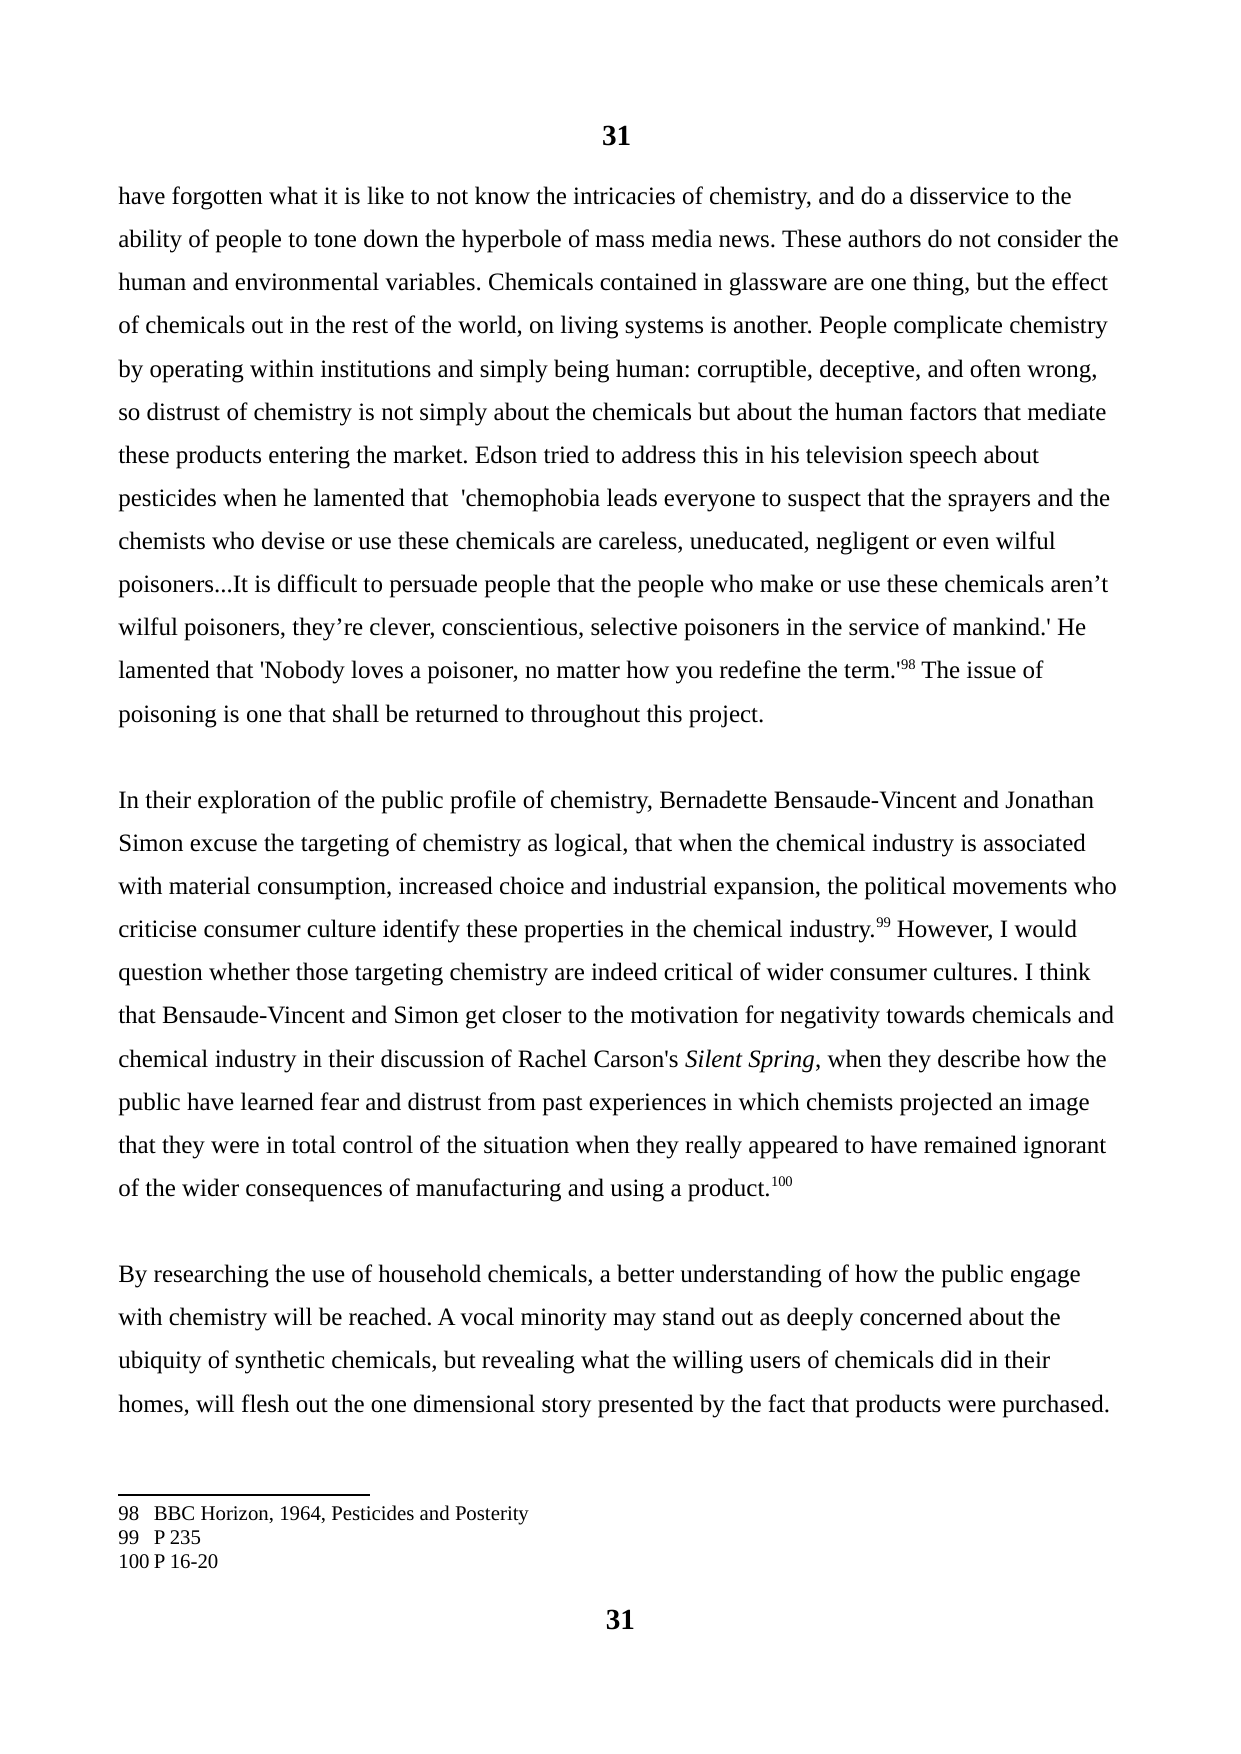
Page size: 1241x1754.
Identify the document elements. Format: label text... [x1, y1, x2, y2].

text BBC Horizon, 1964, Pesticides and Posterity [118, 1501, 1122, 1525]
text have forgotten what it is like to not know the intricacies of chemistry, and do a disservice to the ability of people to tone down the hyperbole of mass media news. These authors do not consider the human and environmental variables. Chemicals contained in glassware are one thing, but the effect of chemicals out in the rest of the world, on living systems is another. People complicate chemistry by operating within institutions and simply being human: corruptible, deceptive, and often wrong, so distrust of chemistry is not simply about the chemicals but about the human factors that mediate these products entering the market. Edson tried to address this in his television speech about pesticides when he lamented that 'chemophobia leads everyone to suspect that the sprayers and the chemists who devise or use these chemicals are careless, uneducated, negligent or even wilful poisoners...It is difficult to persuade people that the people who make or use these chemicals aren’t wilful poisoners, they’re clever, conscientious, selective poisoners in the service of mankind.' He lamented that 'Nobody loves a poisoner, no matter how you redefine the term.' The issue of poisoning is one that shall be returned to throughout this project. [118, 181, 1122, 727]
text By researching the use of household chemicals, a better understanding of how the public engage with chemistry will be reached. A vocal minority may stand out as deeply concerned about the ubiquity of synthetic chemicals, but revealing what the willing users of chemicals did in their homes, will flesh out the one dimensional story presented by the fact that products were purchased. [118, 1259, 1122, 1417]
text P 235 [118, 1525, 1122, 1549]
text P 16-20 [118, 1549, 1122, 1573]
text In their exploration of the public profile of chemistry, Bernadette Bensaude-Vincent and Jonathan Simon excuse the targeting of chemistry as logical, that when the chemical industry is associated with material consumption, increased choice and industrial expansion, the political movements who criticise consumer culture identify these properties in the chemical industry. However, I would question whether those targeting chemistry are indeed critical of wider consumer cultures. I think that Bensaude-Vincent and Simon get closer to the motivation for negativity towards chemicals and chemical industry in their discussion of Rachel Carson's Silent Spring, when they describe how the public have learned fear and distrust from past experiences in which chemists projected an image that they were in total control of the situation when they really appeared to have remained ignorant of the wider consequences of manufacturing and using a product. [118, 785, 1122, 1202]
